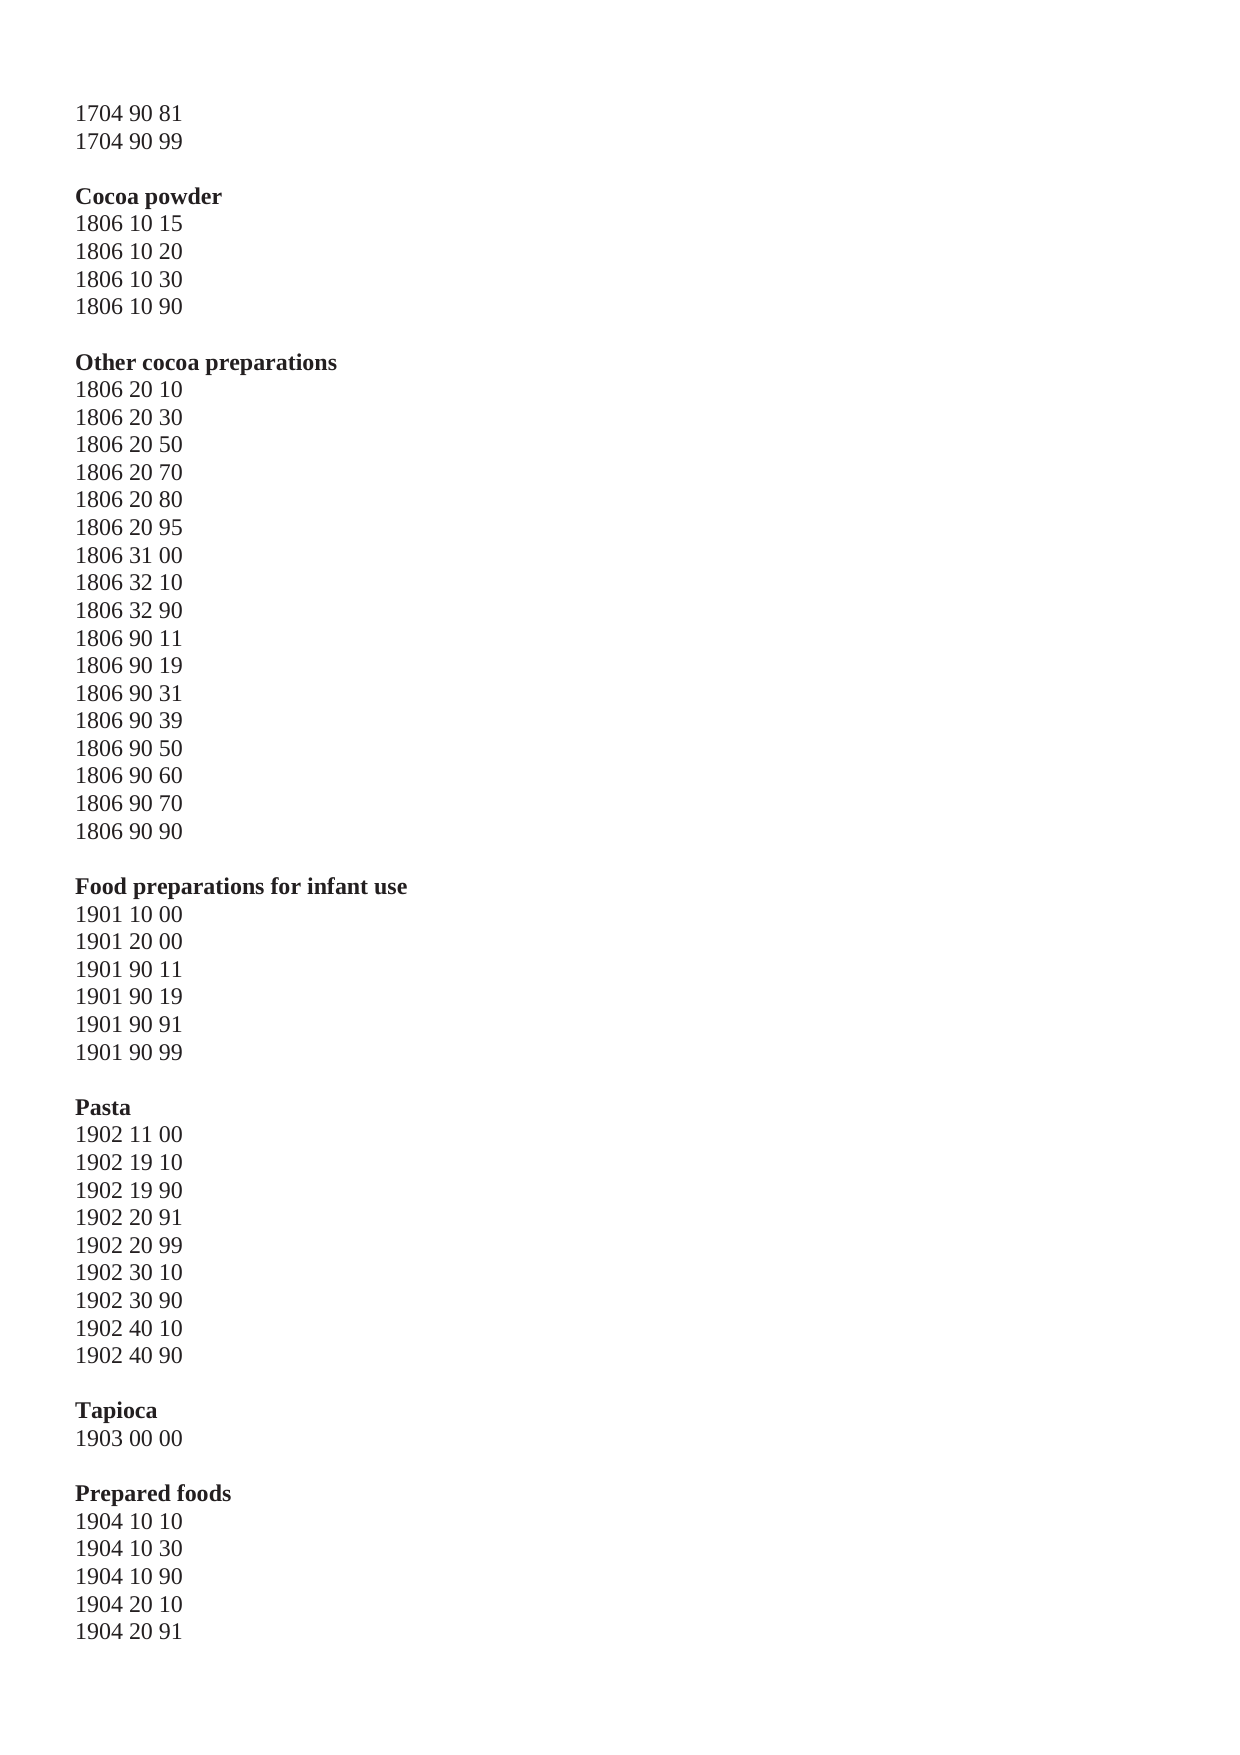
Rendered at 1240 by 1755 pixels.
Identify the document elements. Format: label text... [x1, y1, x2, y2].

text 1901 90 99 [75, 1038, 1164, 1065]
text 1901 90 91 [75, 1010, 1164, 1038]
text 1904 10 90 [75, 1562, 1164, 1590]
text 1806 20 70 [75, 458, 1164, 486]
text 1806 20 95 [75, 513, 1164, 541]
text Pasta [75, 1093, 1164, 1120]
text 1902 20 91 [75, 1203, 1164, 1231]
text 1904 10 10 [75, 1507, 1164, 1534]
text 1901 90 11 [75, 955, 1164, 982]
text 1904 20 10 [75, 1590, 1164, 1617]
text 1904 10 30 [75, 1534, 1164, 1562]
text Other cocoa preparations [75, 347, 1164, 375]
text 1806 10 15 [75, 209, 1164, 237]
text 1904 20 91 [75, 1617, 1164, 1645]
text 1901 10 00 [75, 899, 1164, 927]
text 1903 00 00 [75, 1424, 1164, 1452]
text 1806 31 00 [75, 541, 1164, 568]
text 1806 20 30 [75, 403, 1164, 430]
text 1806 20 50 [75, 430, 1164, 458]
text 1806 90 31 [75, 679, 1164, 706]
text 1806 90 60 [75, 762, 1164, 789]
text 1806 10 90 [75, 292, 1164, 320]
text 1704 90 81 [75, 99, 1164, 127]
text Food preparations for infant use [75, 872, 1164, 899]
text Tapioca [75, 1396, 1164, 1424]
text Prepared foods [75, 1479, 1164, 1507]
text 1806 32 10 [75, 568, 1164, 596]
text 1704 90 99 [75, 127, 1164, 154]
text 1902 20 99 [75, 1231, 1164, 1258]
text 1902 11 00 [75, 1120, 1164, 1148]
text 1806 90 11 [75, 623, 1164, 651]
text 1806 20 80 [75, 486, 1164, 513]
text 1901 90 19 [75, 982, 1164, 1010]
text 1806 10 20 [75, 237, 1164, 265]
text 1901 20 00 [75, 927, 1164, 955]
text Cocoa powder [75, 182, 1164, 209]
text 1806 90 19 [75, 651, 1164, 679]
text 1806 10 30 [75, 265, 1164, 292]
text 1806 90 39 [75, 706, 1164, 734]
text 1806 32 90 [75, 596, 1164, 623]
text 1902 40 90 [75, 1341, 1164, 1369]
text 1902 19 10 [75, 1148, 1164, 1176]
text 1902 40 10 [75, 1314, 1164, 1341]
text 1806 20 10 [75, 375, 1164, 403]
text 1806 90 50 [75, 734, 1164, 762]
text 1902 30 10 [75, 1258, 1164, 1286]
text 1806 90 90 [75, 817, 1164, 844]
text 1806 90 70 [75, 789, 1164, 817]
text 1902 19 90 [75, 1176, 1164, 1203]
text 1902 30 90 [75, 1286, 1164, 1314]
